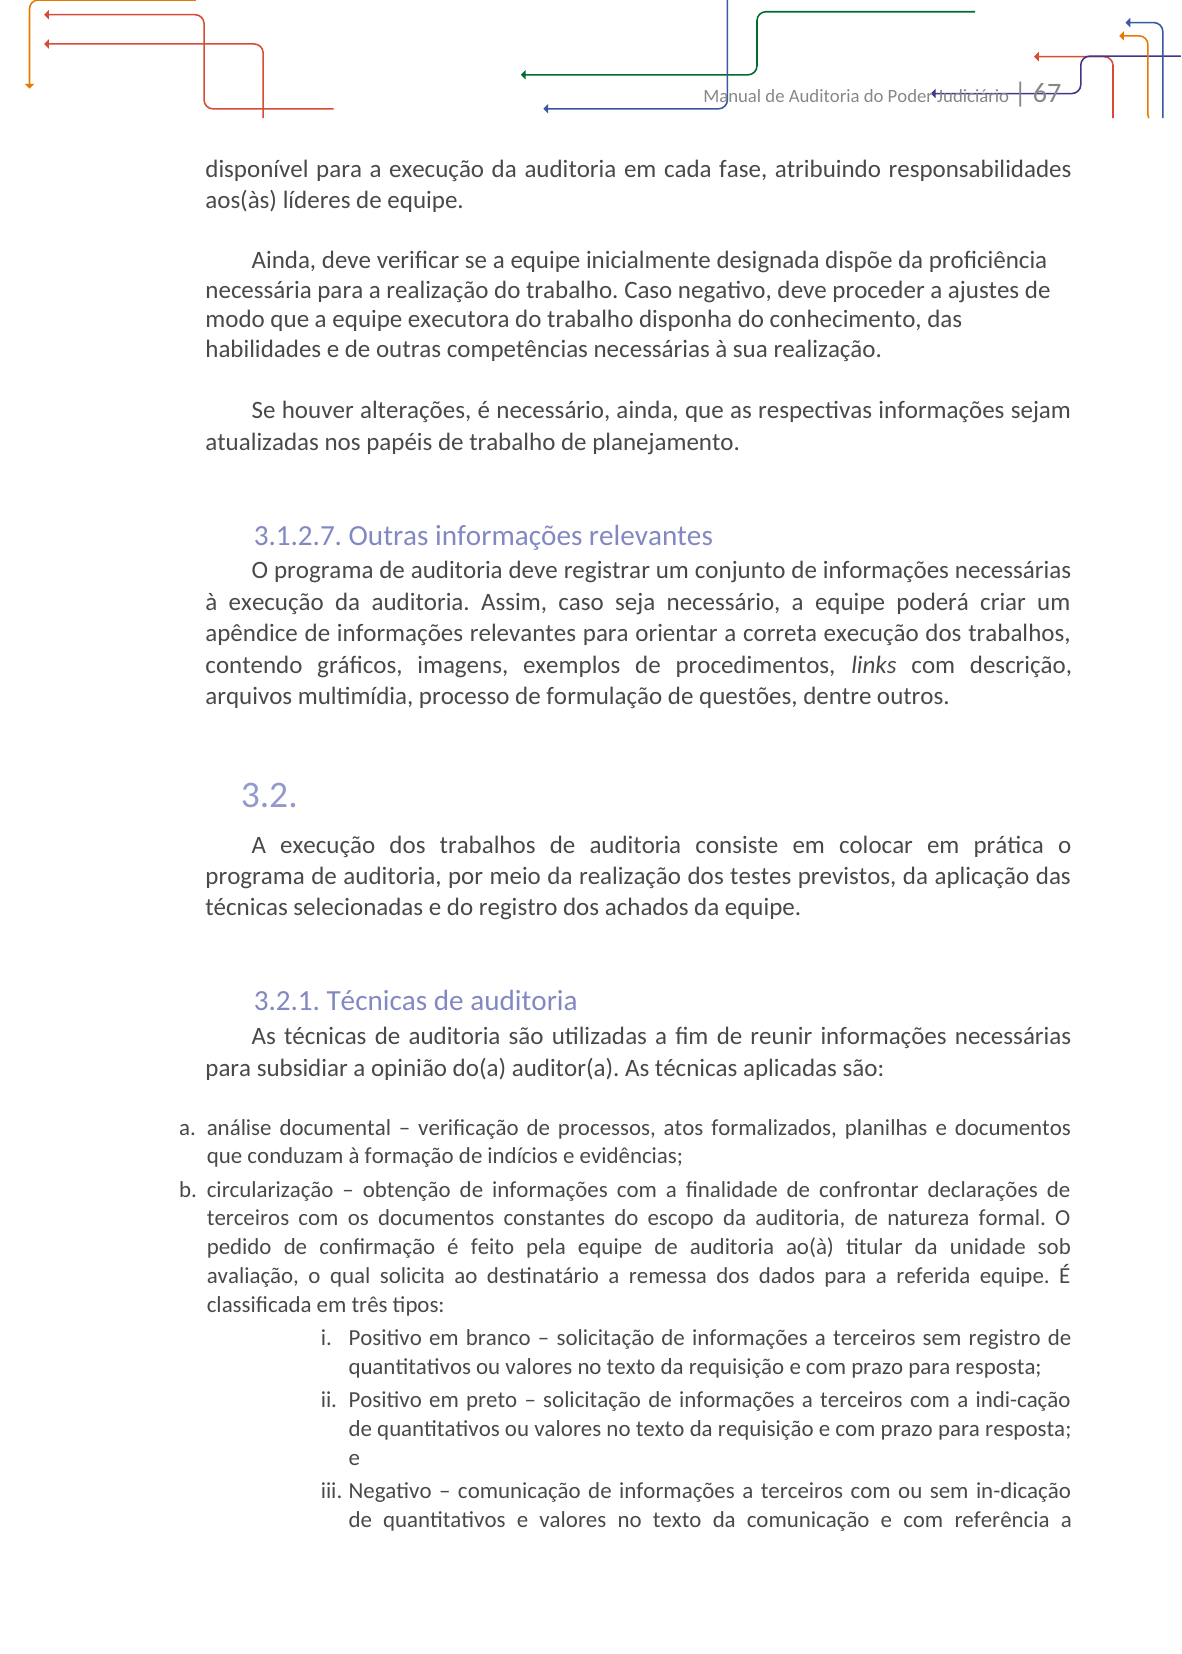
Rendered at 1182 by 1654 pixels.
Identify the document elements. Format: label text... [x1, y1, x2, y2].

text 3.2. [241, 771, 1078, 817]
text A execução dos trabalhos de auditoria consiste em colocar em prática o programa de auditoria, por meio da realização dos testes previstos, da aplicação das técnicas selecionadas e do registro dos achados da equipe. [205, 829, 1072, 922]
list análise documental – verificação de processos, atos formalizados, planilhas e documentos que conduzam à formação de indícios e evidências; [179, 1113, 1072, 1169]
list circularização – obtenção de informações com a finalidade de confrontar declarações de terceiros com os documentos constantes do escopo da auditoria, de natureza formal. O pedido de confirmação é feito pela equipe de auditoria ao(à) titular da unidade sob avaliação, o qual solicita ao destinatário a remessa dos dados para a referida equipe. É classificada em três tipos: [179, 1175, 1072, 1318]
text O programa de auditoria deve registrar um conjunto de informações necessárias à execução da auditoria. Assim, caso seja necessário, a equipe poderá criar um apêndice de informações relevantes para orientar a correta execução dos trabalhos, contendo gráficos, imagens, exemplos de procedimentos, links com descrição, arquivos multimídia, processo de formulação de questões, dentre outros. [205, 555, 1072, 711]
list Negativo – comunicação de informações a terceiros com ou sem in-dicação de quantitativos e valores no texto da comunicação e com referência a [321, 1476, 1072, 1533]
subtitle 3.2.1. Técnicas de auditoria [253, 982, 1078, 1018]
list Positivo em branco – solicitação de informações a terceiros sem registro de quantitativos ou valores no texto da requisição e com prazo para resposta; [321, 1323, 1072, 1380]
text As técnicas de auditoria são utilizadas a fim de reunir informações necessárias para subsidiar a opinião do(a) auditor(a). As técnicas aplicadas são: [205, 1021, 1072, 1082]
text Ainda, deve verificar se a equipe inicialmente designada dispõe da proficiência necessária para a realização do trabalho. Caso negativo, deve proceder a ajustes de modo que a equipe executora do trabalho disponha do conhecimento, das habilidades e de outras competências necessárias à sua realização. [205, 245, 1078, 364]
subtitle 3.1.2.7. Outras informações relevantes [253, 517, 1078, 552]
text Se houver alterações, é necessário, ainda, que as respectivas informações sejam atualizadas nos papéis de trabalho de planejamento. [205, 394, 1072, 456]
list Positivo em preto – solicitação de informações a terceiros com a indi-cação de quantitativos ou valores no texto da requisição e com prazo para resposta; e [321, 1385, 1072, 1471]
text disponível para a execução da auditoria em cada fase, atribuindo responsabilidades aos(às) líderes de equipe. [205, 153, 1072, 215]
